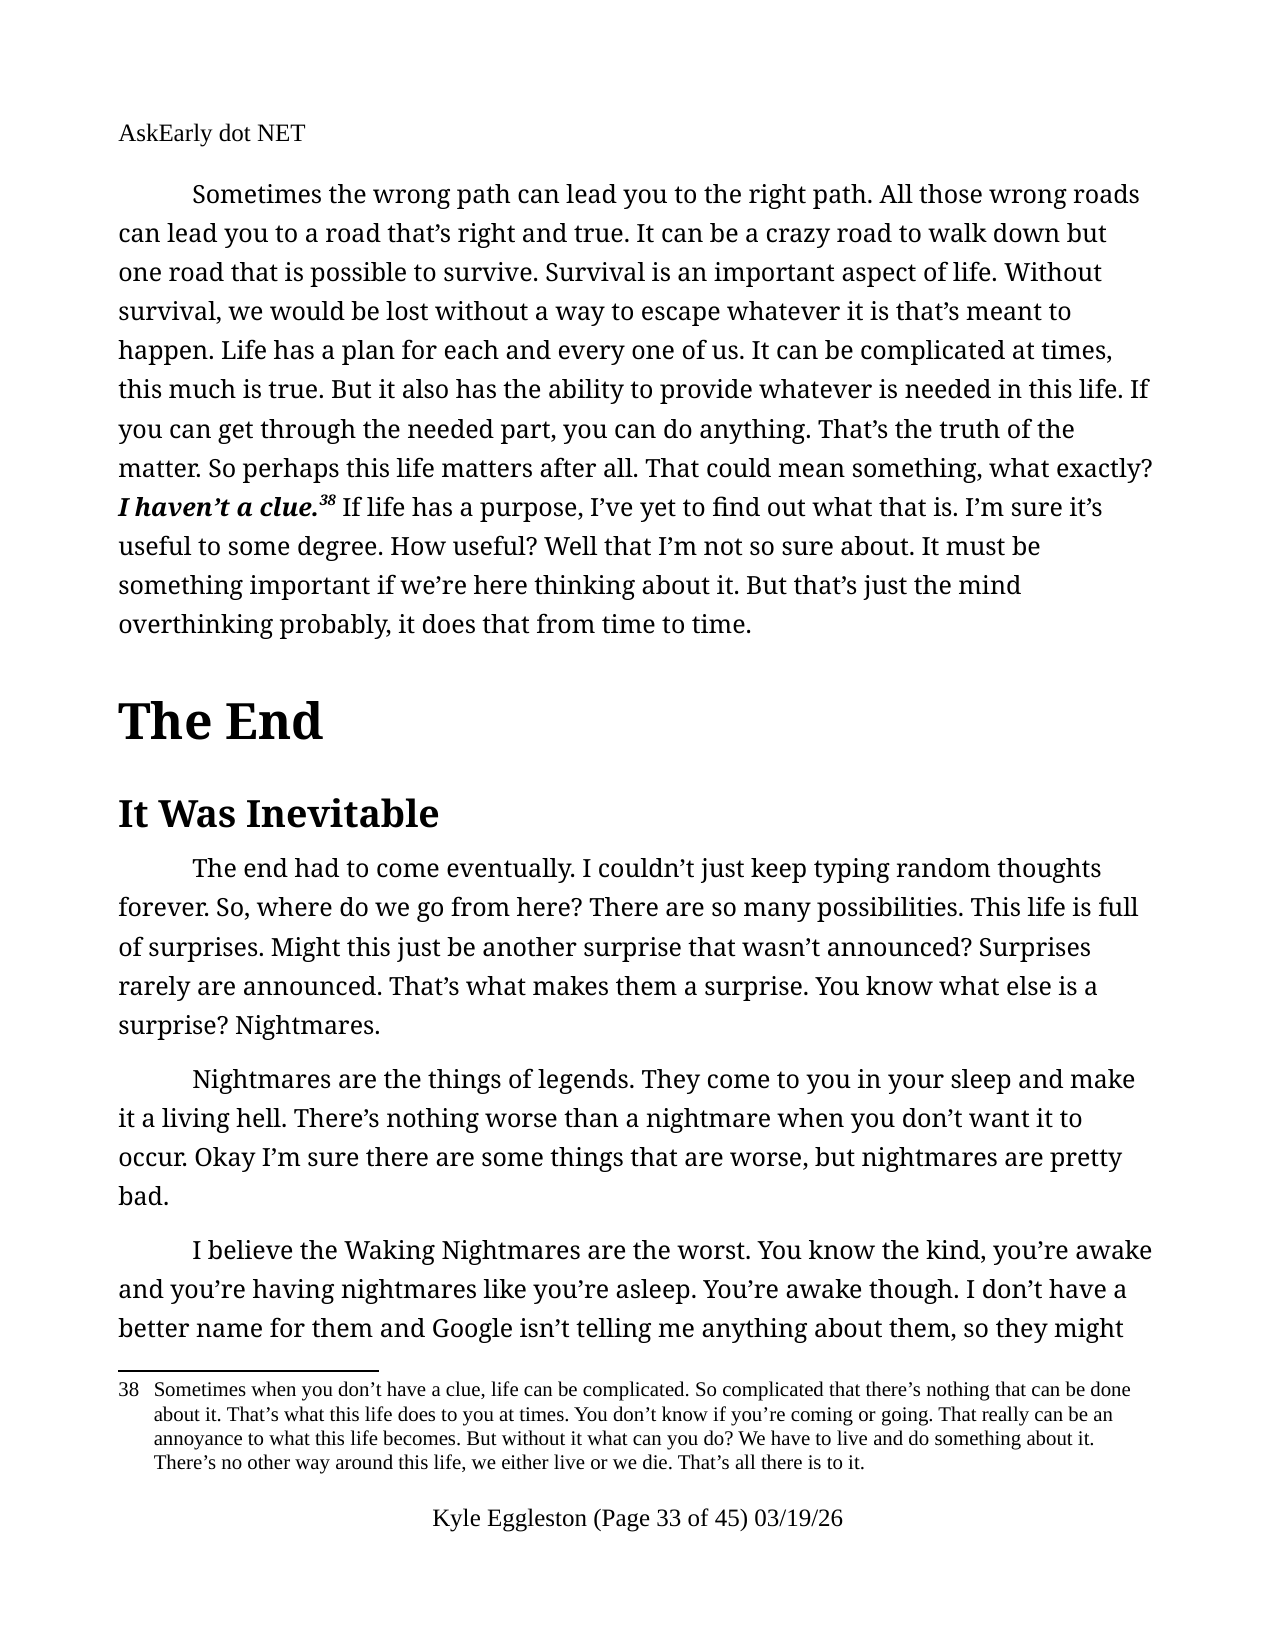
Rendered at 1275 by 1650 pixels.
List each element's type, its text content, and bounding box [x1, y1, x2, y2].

subtitle It Was Inevitable [118, 787, 1157, 838]
text Sometimes when you don’t have a clue, life can be complicated. So complicated that there’s nothing that can be done about it. That’s what this life does to you at times. You don’t know if you’re coming or going. That really can be an annoyance to what this life becomes. But without it what can you do? We have to live and do something about it. There’s no other way around this life, we either live or we die. That’s all there is to it. [118, 1377, 1157, 1474]
text Nightmares are the things of legends. They come to you in your sleep and make it a living hell. There’s nothing worse than a nightmare when you don’t want it to occur. Okay I’m sure there are some things that are worse, but nightmares are pretty bad. [118, 1061, 1157, 1213]
text I believe the Waking Nightmares are the worst. You know the kind, you’re awake and you’re having nightmares like you’re asleep. You’re awake though. I don’t have a better name for them and Google isn’t telling me anything about them, so they might [118, 1233, 1157, 1345]
subtitle The End [118, 686, 1157, 754]
text The end had to come eventually. I couldn’t just keep typing random thoughts forever. So, where do we go from here? There are so many possibilities. This life is full of surprises. Might this just be another surprise that wasn’t announced? Surprises rarely are announced. That’s what makes them a surprise. You know what else is a surprise? Nightmares. [118, 851, 1157, 1042]
text Sometimes the wrong path can lead you to the right path. All those wrong roads can lead you to a road that’s right and true. It can be a crazy road to walk down but one road that is possible to survive. Survival is an important aspect of life. Without survival, we would be lost without a way to escape whatever it is that’s meant to happen. Life has a plan for each and every one of us. It can be complicated at times, this much is true. But it also has the ability to provide whatever is needed in this life. If you can get through the needed part, you can do anything. That’s the truth of the matter. So perhaps this life matters after all. That could mean something, what exactly? I haven’t a clue. If life has a purpose, I’ve yet to find out what that is. I’m sure it’s useful to some degree. How useful? Well that I’m not so sure about. It must be something important if we’re here thinking about it. But that’s just the mind overthinking probably, it does that from time to time. [118, 176, 1157, 641]
